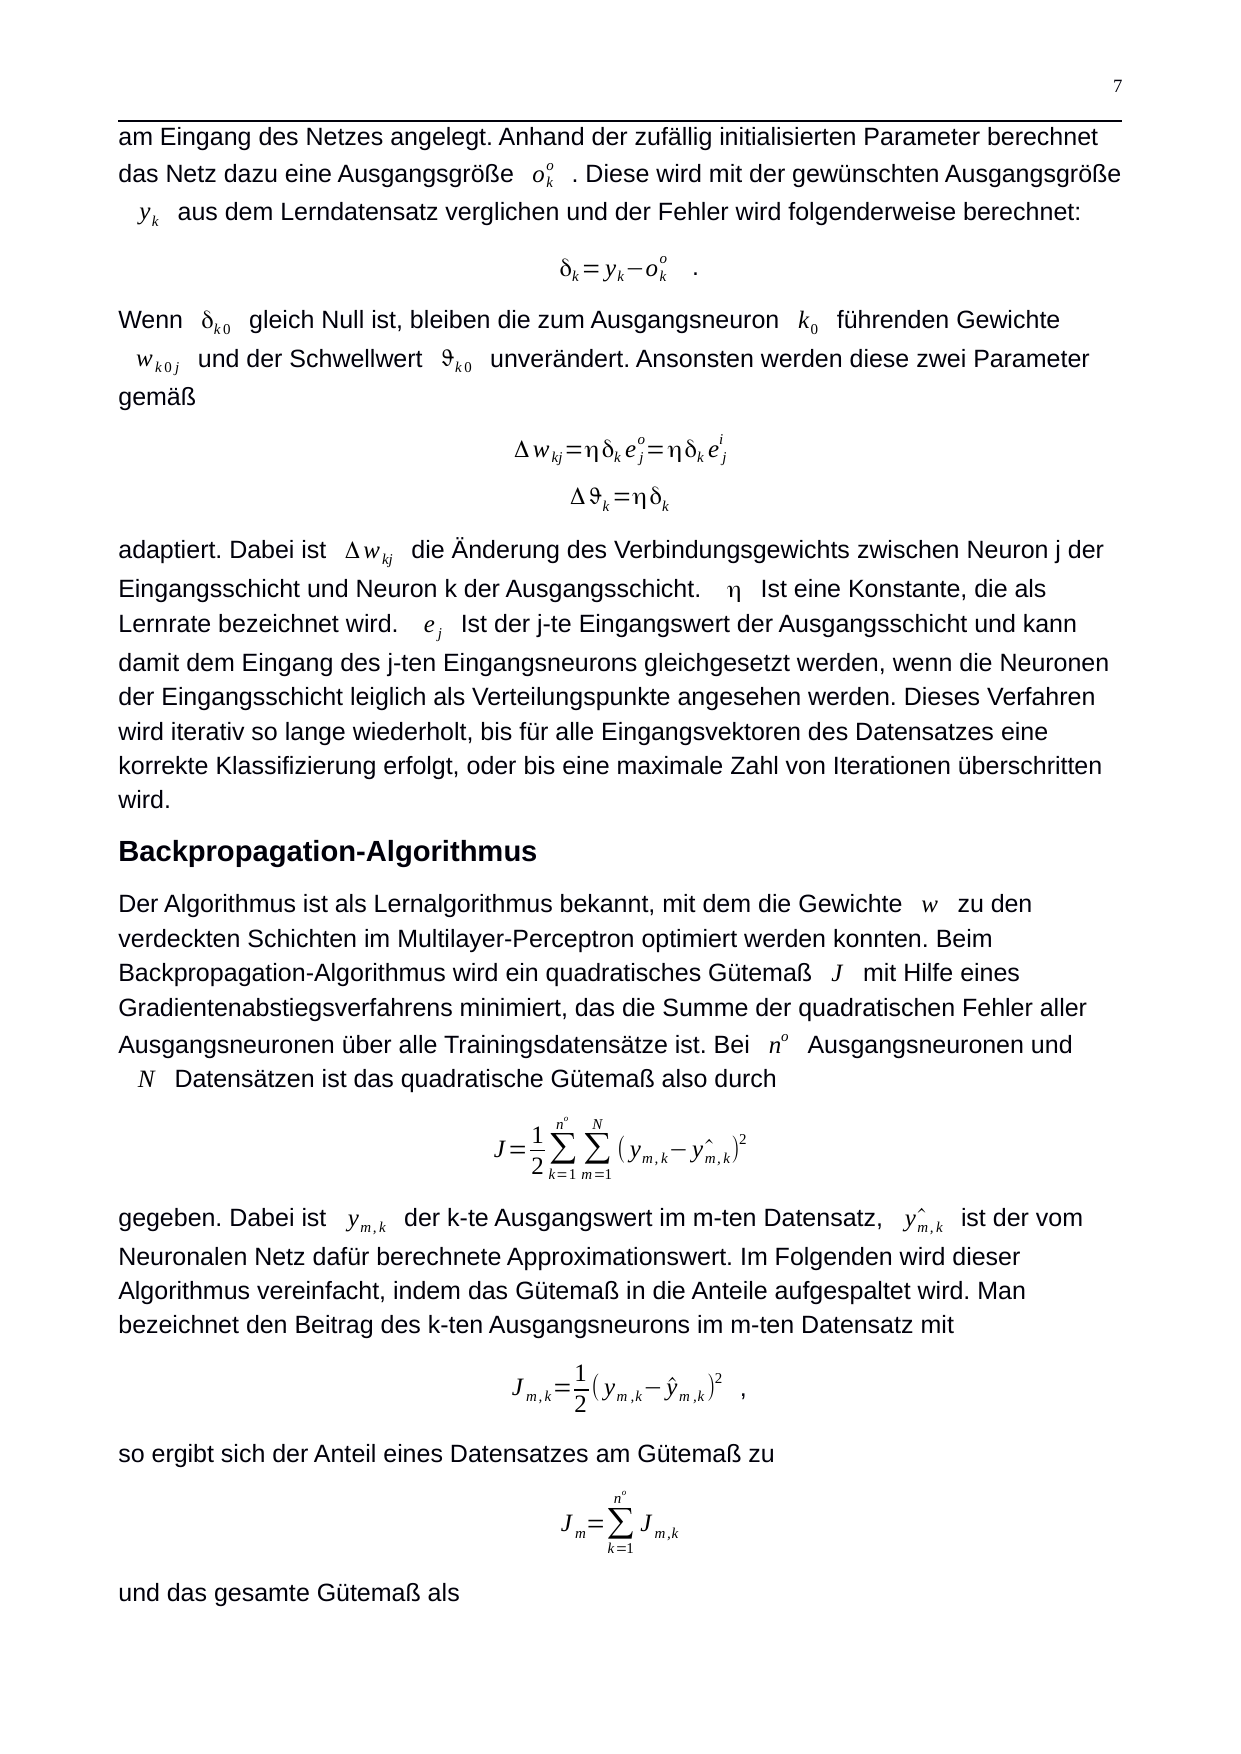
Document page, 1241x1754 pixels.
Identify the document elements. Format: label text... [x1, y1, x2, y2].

text am Eingang des Netzes angelegt. Anhand der zufällig initialisierten Parameter berechnet das Netz dazu eine Ausgangsgröße. Diese wird mit der gewünschten Ausgangsgrößeaus dem Lerndatensatz verglichen und der Fehler wird folgenderweise berechnet: [118, 122, 1122, 229]
text Der Algorithmus ist als Lernalgorithmus bekannt, mit dem die Gewichtezu den verdeckten Schichten im Multilayer-Perceptron optimiert werden konnten. Beim Backpropagation-Algorithmus wird ein quadratisches Gütemaßmit Hilfe eines Gradientenabstiegsverfahrens minimiert, das die Summe der quadratischen Fehler aller Ausgangsneuronen über alle Trainingsdatensätze ist. BeiAusgangsneuronen undDatensätzen ist das quadratische Gütemaß also durch [118, 889, 1122, 1093]
text adaptiert. Dabei istdie Änderung des Verbindungsgewichts zwischen Neuron j der Eingangsschicht und Neuron k der Ausgangsschicht. Ist eine Konstante, die als Lernrate bezeichnet wird. Ist der j-te Eingangswert der Ausgangsschicht und kann damit dem Eingang des j-ten Eingangsneurons gleichgesetzt werden, wenn die Neuronen der Eingangsschicht leiglich als Verteilungspunkte angesehen werden. Dieses Verfahren wird iterativ so lange wiederholt, bis für alle Eingangsvektoren des Datensatzes eine korrekte Klassifizierung erfolgt, oder bis eine maximale Zahl von Iterationen überschritten wird. [118, 535, 1122, 814]
text Backpropagation-Algorithmus [118, 834, 1122, 868]
text und das gesamte Gütemaß als [118, 1578, 1122, 1607]
text so ergibt sich der Anteil eines Datensatzes am Gütemaß zu [118, 1439, 1122, 1468]
text gegeben. Dabei istder k-te Ausgangswert im m-ten Datensatz,ist der vom Neuronalen Netz dafür berechnete Approximationswert. Im Folgenden wird dieser Algorithmus vereinfacht, indem das Gütemaß in die Anteile aufgespaltet wird. Man bezeichnet den Beitrag des k-ten Ausgangsneurons im m-ten Datensatz mit [118, 1203, 1122, 1339]
text Wenngleich Null ist, bleiben die zum Ausgangsneuronführenden Gewichteund der Schwellwertunverändert. Ansonsten werden diese zwei Parameter gemäß [118, 305, 1122, 411]
text . [118, 250, 1122, 285]
text , [118, 1359, 1122, 1419]
